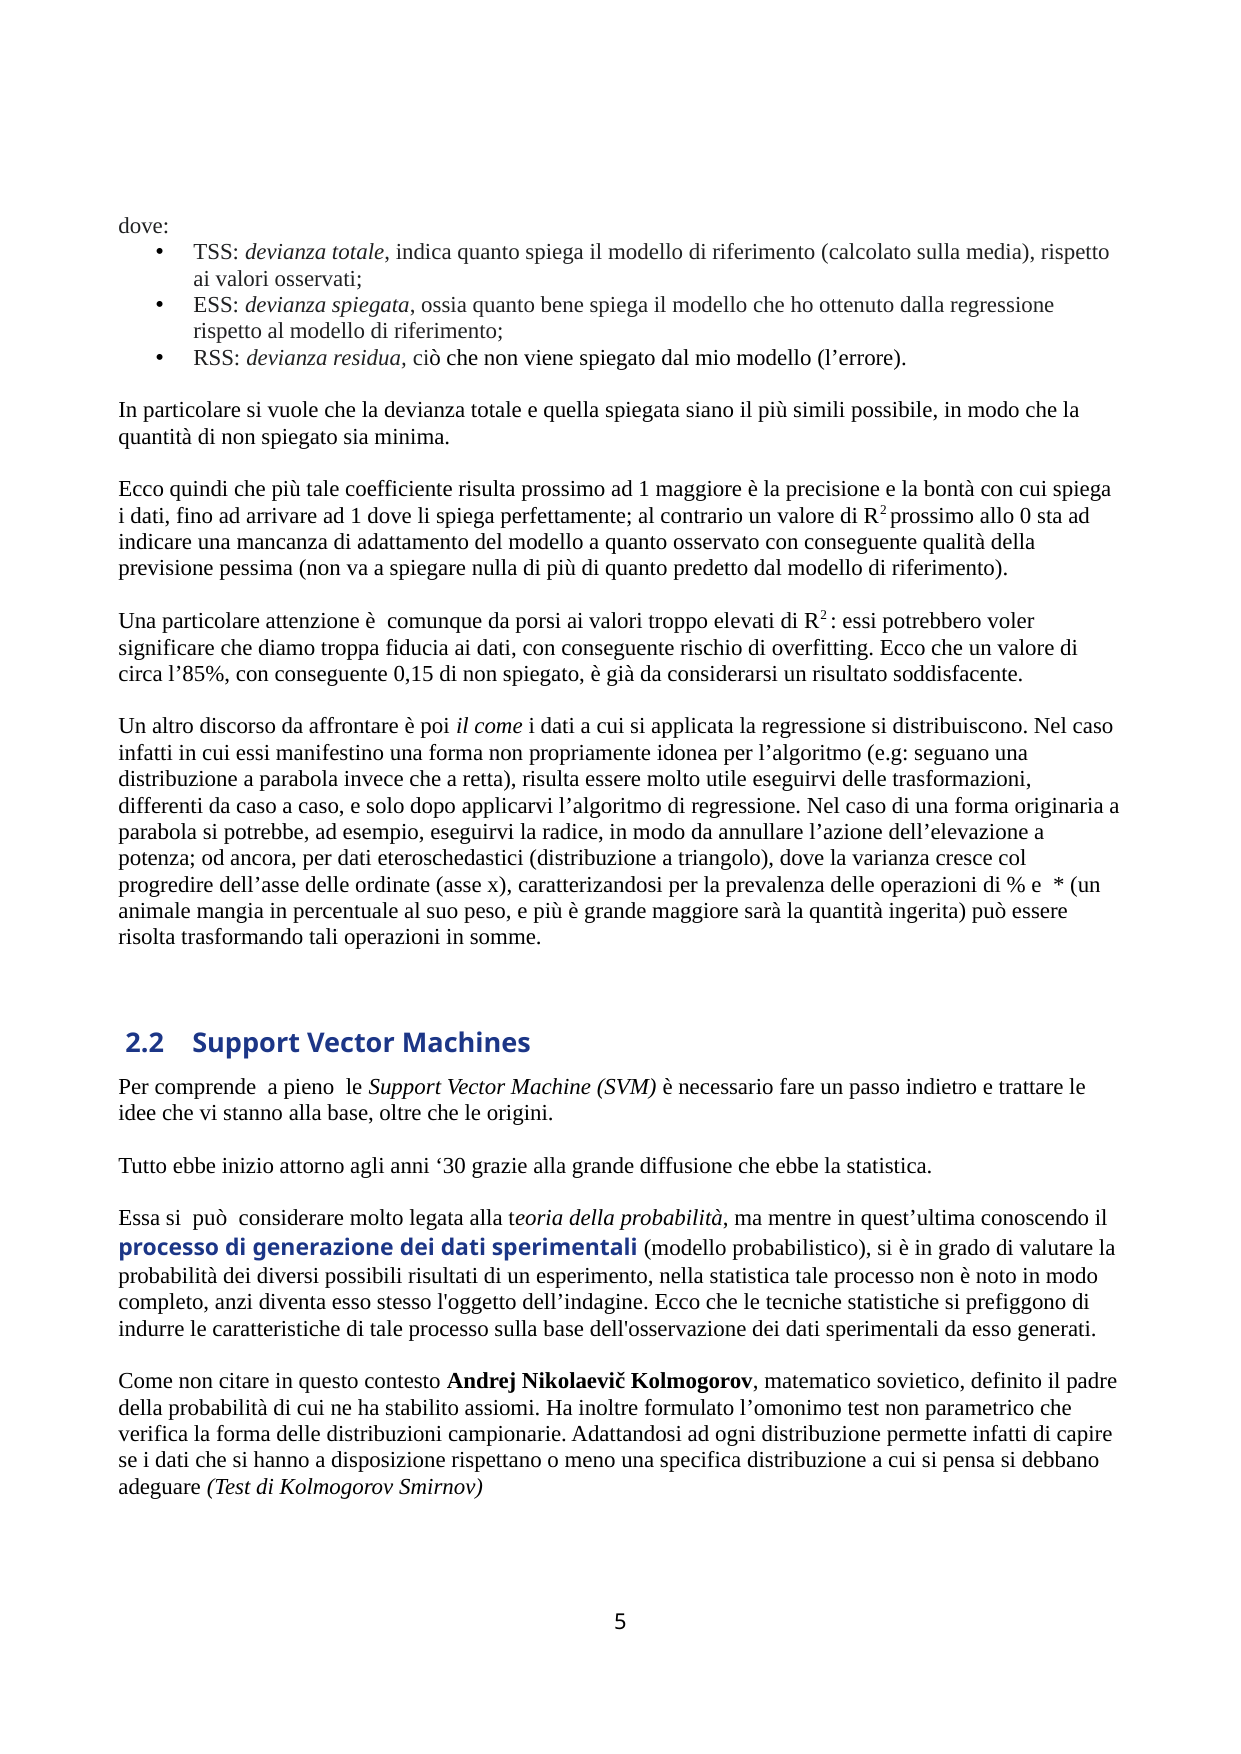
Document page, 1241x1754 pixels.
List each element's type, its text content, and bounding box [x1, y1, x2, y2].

list TSS: devianza totale, indica quanto spiega il modello di riferimento (calcolato sulla media), rispetto ai valori osservati; [156, 238, 1122, 291]
text Come non citare in questo contesto Andrej Nikolaevič Kolmogorov, matematico sovietico, definito il padre della probabilità di cui ne ha stabilito assiomi. Ha inoltre formulato l’omonimo test non parametrico che verifica la forma delle distribuzioni campionarie. Adattandosi ad ogni distribuzione permette infatti di capire se i dati che si hanno a disposizione rispettano o meno una specifica distribuzione a cui si pensa si debbano adeguare (Test di Kolmogorov Smirnov) [118, 1367, 1122, 1499]
list ESS: devianza spiegata, ossia quanto bene spiega il modello che ho ottenuto dalla regressione rispetto al modello di riferimento; [156, 291, 1122, 344]
subtitle Support Vector Machines [118, 1023, 1122, 1060]
text Essa si può considerare molto legata alla teoria della probabilità, ma mentre in quest’ultima conoscendo il processo di generazione dei dati sperimentali (modello probabilistico), si è in grado di valutare la probabilità dei diversi possibili risultati di un esperimento, nella statistica tale processo non è noto in modo completo, anzi diventa esso stesso l'oggetto dell’indagine. Ecco che le tecniche statistiche si prefiggono di indurre le caratteristiche di tale processo sulla base dell'osservazione dei dati sperimentali da esso generati. [118, 1204, 1122, 1341]
text Una particolare attenzione è comunque da porsi ai valori troppo elevati di R2 : essi potrebbero voler significare che diamo troppa fiducia ai dati, con conseguente rischio di overfitting. Ecco che un valore di circa l’85%, con conseguente 0,15 di non spiegato, è già da considerarsi un risultato soddisfacente. [118, 607, 1122, 686]
text Per comprende a pieno le Support Vector Machine (SVM) è necessario fare un passo indietro e trattare le idee che vi stanno alla base, oltre che le origini. [118, 1073, 1122, 1125]
text Tutto ebbe inizio attorno agli anni ‘30 grazie alla grande diffusione che ebbe la statistica. [118, 1152, 1122, 1178]
text In particolare si vuole che la devianza totale e quella spiegata siano il più simili possibile, in modo che la quantità di non spiegato sia minima. [118, 396, 1122, 449]
text dove: [118, 212, 1122, 238]
text Un altro discorso da affrontare è poi il come i dati a cui si applicata la regressione si distribuiscono. Nel caso infatti in cui essi manifestino una forma non propriamente idonea per l’algoritmo (e.g: seguano una distribuzione a parabola invece che a retta), risulta essere molto utile eseguirvi delle trasformazioni, differenti da caso a caso, e solo dopo applicarvi l’algoritmo di regressione. Nel caso di una forma originaria a parabola si potrebbe, ad esempio, eseguirvi la radice, in modo da annullare l’azione dell’elevazione a potenza; od ancora, per dati eteroschedastici (distribuzione a triangolo), dove la varianza cresce col progredire dell’asse delle ordinate (asse x), caratterizandosi per la prevalenza delle operazioni di % e * (un animale mangia in percentuale al suo peso, e più è grande maggiore sarà la quantità ingerita) può essere risolta trasformando tali operazioni in somme. [118, 713, 1122, 950]
text Ecco quindi che più tale coefficiente risulta prossimo ad 1 maggiore è la precisione e la bontà con cui spiega i dati, fino ad arrivare ad 1 dove li spiega perfettamente; al contrario un valore di R2 prossimo allo 0 sta ad indicare una mancanza di adattamento del modello a quanto osservato con conseguente qualità della previsione pessima (non va a spiegare nulla di più di quanto predetto dal modello di riferimento). [118, 475, 1122, 581]
list RSS: devianza residua, ciò che non viene spiegato dal mio modello (l’errore). [156, 344, 1122, 370]
